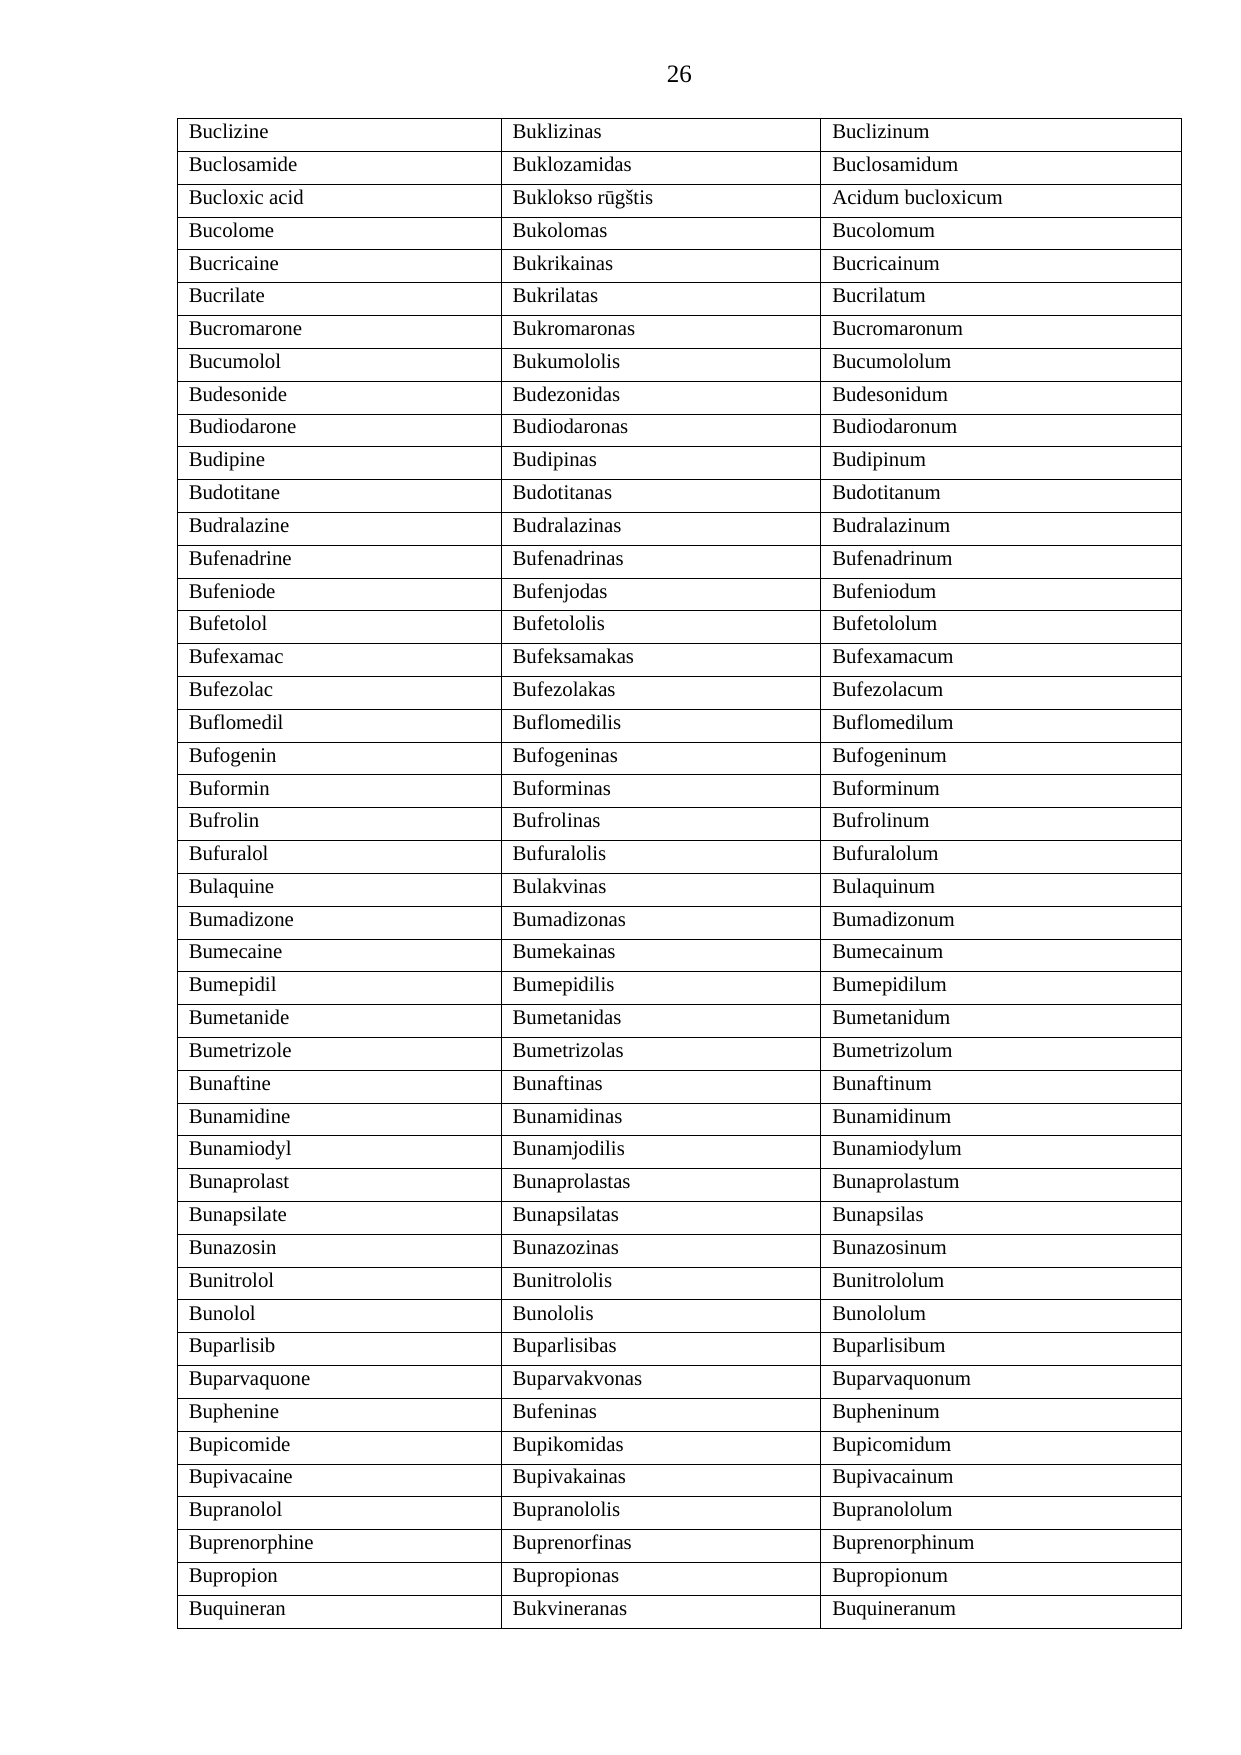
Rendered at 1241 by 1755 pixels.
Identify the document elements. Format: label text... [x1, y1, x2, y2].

table_cell Budipinas [502, 447, 820, 479]
table_cell Budotitanas [502, 480, 820, 512]
table_cell Bufetololis [502, 611, 820, 643]
table_cell Bumekainas [502, 940, 820, 971]
table_cell Bukromaronas [502, 316, 820, 348]
table_cell Budralazine [178, 513, 501, 545]
table_cell Buprenorfinas [502, 1530, 820, 1562]
table_cell Bucolome [178, 218, 501, 249]
table_cell Bucumololum [821, 349, 1181, 381]
table_cell Bufeksamakas [502, 644, 820, 676]
table_cell Bufenjodas [502, 579, 820, 610]
table_cell Bufexamacum [821, 644, 1181, 676]
table_cell Bunaftinum [821, 1071, 1181, 1102]
table_cell Bufezolac [178, 677, 501, 709]
table_cell Bucricaine [178, 250, 501, 282]
table_cell Bunapsilatas [502, 1202, 820, 1234]
table_cell Bumetrizolas [502, 1038, 820, 1070]
table_cell Bufuralolis [502, 841, 820, 873]
table_cell Buquineran [178, 1596, 501, 1627]
table_cell Bunaprolastum [821, 1169, 1181, 1201]
table_cell Bumadizonum [821, 907, 1181, 938]
table_cell Bunitrololis [502, 1268, 820, 1299]
table_cell Budiodaronas [502, 415, 820, 446]
table_cell Bumetanide [178, 1005, 501, 1037]
table_cell Bulaquine [178, 874, 501, 906]
table_cell Buforminum [821, 775, 1181, 807]
table_cell Bumadizonas [502, 907, 820, 938]
table_cell Buparlisibas [502, 1333, 820, 1365]
table_cell Buclizine [178, 119, 501, 151]
table_cell Bunamidinas [502, 1104, 820, 1135]
table_cell Bufuralolum [821, 841, 1181, 873]
table_cell Budotitane [178, 480, 501, 512]
table_cell Budiodaronum [821, 415, 1181, 446]
table_cell Bulakvinas [502, 874, 820, 906]
table_cell Buklizinas [502, 119, 820, 151]
table_cell Bukumololis [502, 349, 820, 381]
table_cell Bupivacainum [821, 1465, 1181, 1496]
table_cell Buflomedilum [821, 710, 1181, 742]
table_cell Buflomedilis [502, 710, 820, 742]
table_cell Bupropionum [821, 1563, 1181, 1595]
table_cell Bumepidilis [502, 972, 820, 1004]
table_cell Bumepidil [178, 972, 501, 1004]
table_cell Bupranolol [178, 1497, 501, 1529]
table_cell Bupranololis [502, 1497, 820, 1529]
table_cell Buprenorphinum [821, 1530, 1181, 1562]
table_cell Bumetanidum [821, 1005, 1181, 1037]
table_cell Bukvineranas [502, 1596, 820, 1627]
table_cell Buclosamide [178, 152, 501, 184]
table_cell Buprenorphine [178, 1530, 501, 1562]
table_cell Bupicomide [178, 1432, 501, 1463]
table_cell Buformin [178, 775, 501, 807]
table_cell Buparvakvonas [502, 1366, 820, 1398]
table_cell Buparvaquonum [821, 1366, 1181, 1398]
table_cell Bumepidilum [821, 972, 1181, 1004]
table_cell Bumecainum [821, 940, 1181, 971]
table_cell Bupikomidas [502, 1432, 820, 1463]
table_cell Bunaftinas [502, 1071, 820, 1102]
table_cell Bucloxic acid [178, 185, 501, 217]
table_cell Budesonidum [821, 382, 1181, 413]
table_cell Bucromarone [178, 316, 501, 348]
table_cell Buquineranum [821, 1596, 1181, 1627]
table_cell Budipine [178, 447, 501, 479]
table_cell Bunaprolast [178, 1169, 501, 1201]
table_cell Bupicomidum [821, 1432, 1181, 1463]
table_cell Bumetanidas [502, 1005, 820, 1037]
table_cell Bupheninum [821, 1399, 1181, 1431]
table_cell Budralazinum [821, 513, 1181, 545]
table_cell Bunazozinas [502, 1235, 820, 1267]
table_cell Bunitrololum [821, 1268, 1181, 1299]
table_cell Buparlisibum [821, 1333, 1181, 1365]
table_cell Bumetrizole [178, 1038, 501, 1070]
table_cell Bufetololum [821, 611, 1181, 643]
table_cell Bunamjodilis [502, 1136, 820, 1168]
table_cell Budesonide [178, 382, 501, 413]
table_cell Bukolomas [502, 218, 820, 249]
table_cell Bumadizone [178, 907, 501, 938]
table_cell Bupropion [178, 1563, 501, 1595]
table_cell Bupivacaine [178, 1465, 501, 1496]
table_cell Buclosamidum [821, 152, 1181, 184]
table_cell Bucumolol [178, 349, 501, 381]
table_cell Buclizinum [821, 119, 1181, 151]
table_cell Buklokso rūgštis [502, 185, 820, 217]
table_cell Bufeniode [178, 579, 501, 610]
table_cell Bunamiodylum [821, 1136, 1181, 1168]
table_cell Bufezolakas [502, 677, 820, 709]
table_cell Bufogeninas [502, 743, 820, 774]
table_cell Bucolomum [821, 218, 1181, 249]
table_cell Bufeniodum [821, 579, 1181, 610]
table_cell Bukrilatas [502, 283, 820, 315]
table_cell Bufogeninum [821, 743, 1181, 774]
table_cell Budralazinas [502, 513, 820, 545]
table_cell Buflomedil [178, 710, 501, 742]
table_cell Bunitrolol [178, 1268, 501, 1299]
table_cell Bunazosinum [821, 1235, 1181, 1267]
table_cell Bunamidinum [821, 1104, 1181, 1135]
table_cell Bunamidine [178, 1104, 501, 1135]
table_cell Bucrilate [178, 283, 501, 315]
table_cell Bukrikainas [502, 250, 820, 282]
table_cell Bunapsilas [821, 1202, 1181, 1234]
table_cell Bunazosin [178, 1235, 501, 1267]
table_cell Bufexamac [178, 644, 501, 676]
table_cell Bufogenin [178, 743, 501, 774]
table_cell Bufeninas [502, 1399, 820, 1431]
table_cell Bunololis [502, 1300, 820, 1332]
table_cell Bunaprolastas [502, 1169, 820, 1201]
table_cell Buforminas [502, 775, 820, 807]
table_cell Bufenadrinum [821, 546, 1181, 577]
table_cell Bucricainum [821, 250, 1181, 282]
table_cell Budipinum [821, 447, 1181, 479]
table_cell Bufrolin [178, 808, 501, 840]
table_cell Acidum bucloxicum [821, 185, 1181, 217]
table_cell Bufuralol [178, 841, 501, 873]
table_cell Bufezolacum [821, 677, 1181, 709]
table_cell Budezonidas [502, 382, 820, 413]
table_cell Bufrolinum [821, 808, 1181, 840]
table_cell Budiodarone [178, 415, 501, 446]
table_cell Bucromaronum [821, 316, 1181, 348]
table_cell Bufenadrine [178, 546, 501, 577]
table_cell Budotitanum [821, 480, 1181, 512]
table_cell Bunololum [821, 1300, 1181, 1332]
table_cell Bunapsilate [178, 1202, 501, 1234]
table_cell Bucrilatum [821, 283, 1181, 315]
table_cell Bulaquinum [821, 874, 1181, 906]
table_cell Bunamiodyl [178, 1136, 501, 1168]
table_cell Bupropionas [502, 1563, 820, 1595]
table_cell Bumecaine [178, 940, 501, 971]
table_cell Bufrolinas [502, 808, 820, 840]
table_cell Bumetrizolum [821, 1038, 1181, 1070]
table_cell Bunolol [178, 1300, 501, 1332]
table_cell Bufenadrinas [502, 546, 820, 577]
table_cell Bunaftine [178, 1071, 501, 1102]
table_cell Bupranololum [821, 1497, 1181, 1529]
table_cell Buparvaquone [178, 1366, 501, 1398]
table_cell Buklozamidas [502, 152, 820, 184]
table_cell Buphenine [178, 1399, 501, 1431]
table_cell Buparlisib [178, 1333, 501, 1365]
table_cell Bufetolol [178, 611, 501, 643]
table_cell Bupivakainas [502, 1465, 820, 1496]
